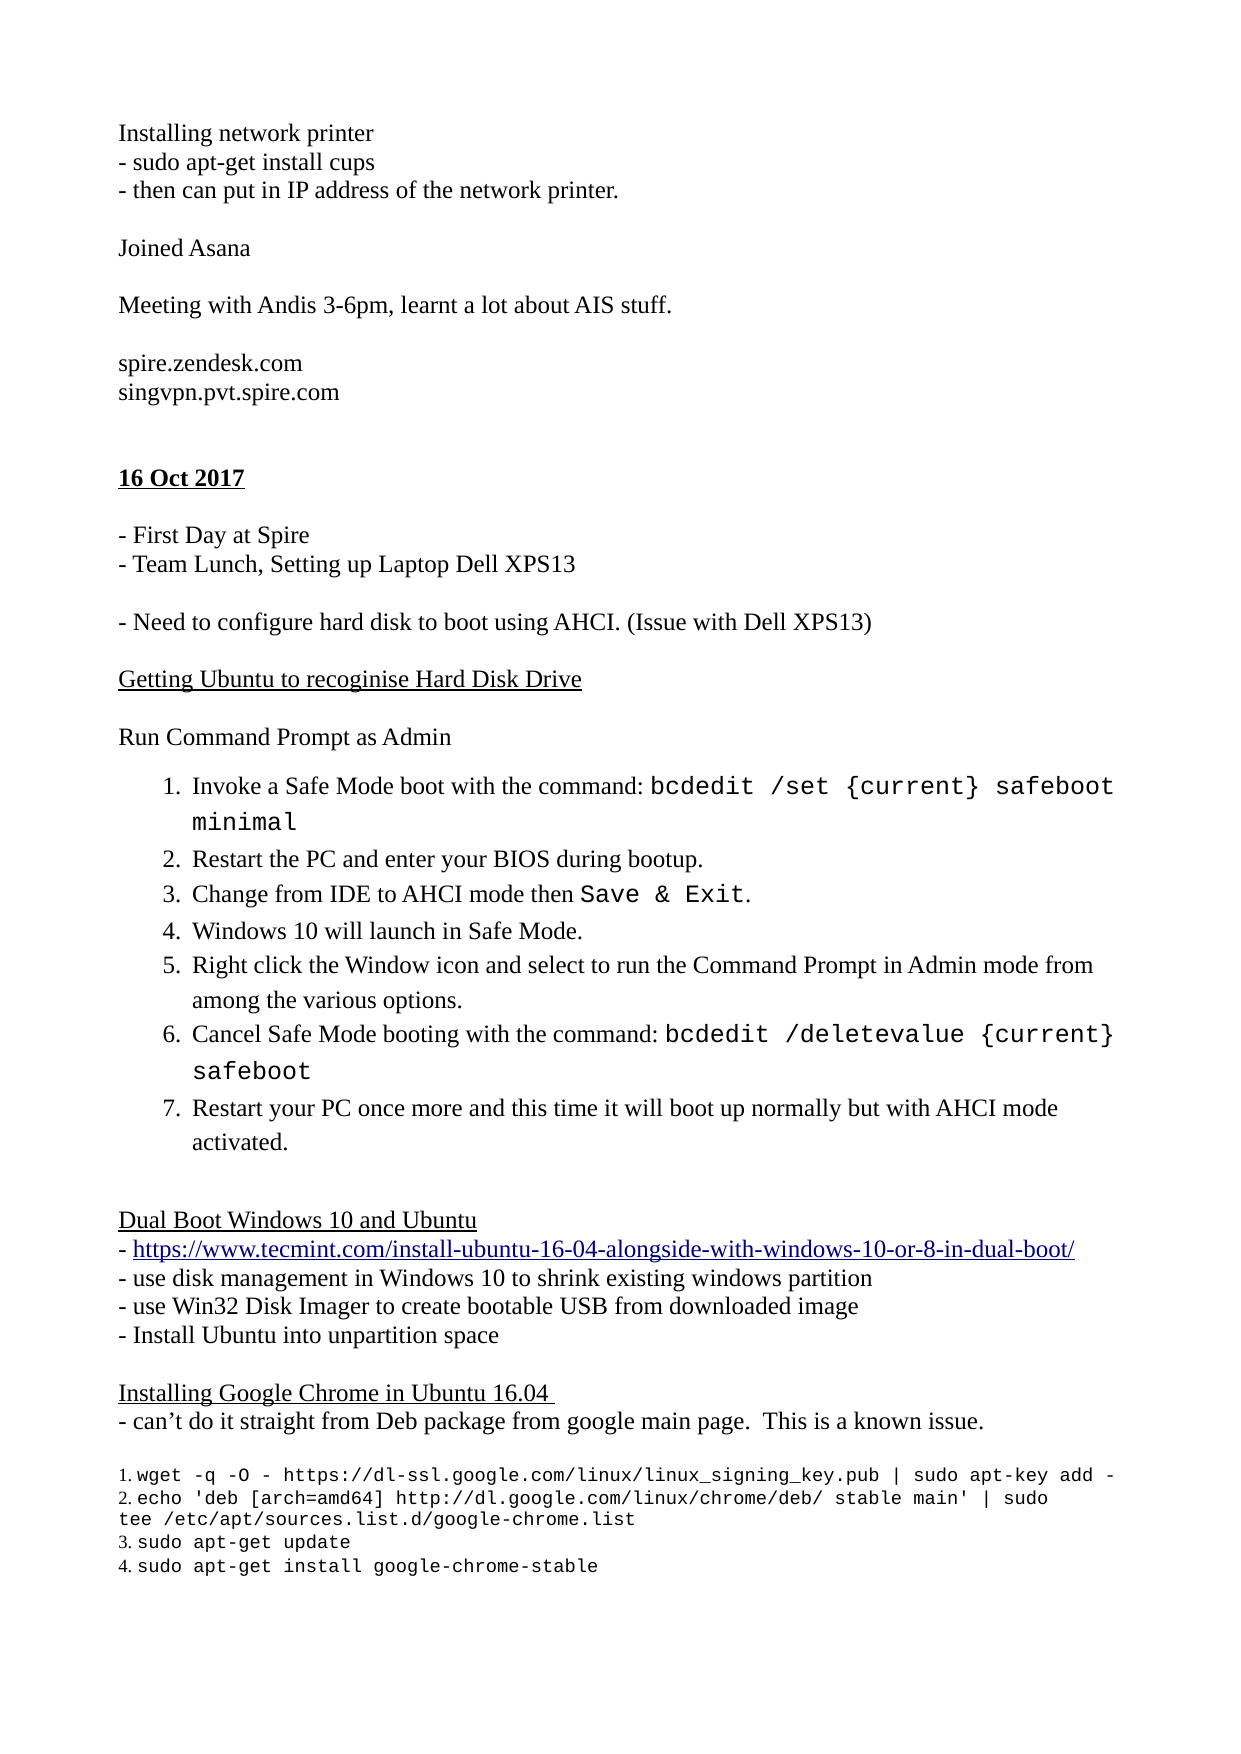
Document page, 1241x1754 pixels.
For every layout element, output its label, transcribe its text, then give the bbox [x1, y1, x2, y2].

text singvpn.pvt.spire.com [118, 377, 1122, 406]
text Installing Google Chrome in Ubuntu 16.04 [118, 1378, 1122, 1406]
list Right click the Window icon and select to run the Command Prompt in Admin mode from among the various options. [162, 950, 1122, 1014]
text Run Command Prompt as Admin [118, 722, 1122, 751]
text Dual Boot Windows 10 and Ubuntu [118, 1205, 1122, 1234]
text spire.zendesk.com [118, 348, 1122, 377]
list Cancel Safe Mode booting with the command: bcdedit /deletevalue {current} safeboot [162, 1019, 1122, 1087]
text 1. wget -q -O - https://dl-ssl.google.com/linux/linux_signing_key.pub | sudo apt-key add - [118, 1464, 1122, 1487]
text - Install Ubuntu into unpartition space [118, 1320, 1122, 1349]
text 2. echo 'deb [arch=amd64] http://dl.google.com/linux/chrome/deb/ stable main' | sudo tee /etc/apt/sources.list.d/google-chrome.list [118, 1487, 1122, 1531]
list Restart your PC once more and this time it will boot up normally but with AHCI mode activated. [162, 1093, 1122, 1156]
text Meeting with Andis 3-6pm, learnt a lot about AIS stuff. [118, 291, 1122, 319]
list Windows 10 will launch in Safe Mode. [162, 916, 1122, 945]
text - use Win32 Disk Imager to create bootable USB from downloaded image [118, 1291, 1122, 1320]
text - use disk management in Windows 10 to shrink existing windows partition [118, 1263, 1122, 1291]
list Restart the PC and enter your BIOS during bootup. [162, 844, 1122, 873]
text - can’t do it straight from Deb package from google main page. This is a known issue. [118, 1406, 1122, 1435]
text - Need to configure hard disk to boot using AHCI. (Issue with Dell XPS13) [118, 607, 1122, 636]
text - sudo apt-get install cups [118, 147, 1122, 176]
text - https://www.tecmint.com/install-ubuntu-16-04-alongside-with-windows-10-or-8-in-dual-boot/ [118, 1234, 1122, 1263]
text 3. sudo apt-get update [118, 1531, 1122, 1554]
text - Team Lunch, Setting up Laptop Dell XPS13 [118, 549, 1122, 578]
text - then can put in IP address of the network printer. [118, 176, 1122, 204]
list Invoke a Safe Mode boot with the command: bcdedit /set {current} safeboot minimal [162, 771, 1122, 838]
text 16 Oct 2017 [118, 463, 1122, 492]
text Getting Ubuntu to recoginise Hard Disk Drive [118, 664, 1122, 693]
text Joined Asana [118, 233, 1122, 262]
text 4. sudo apt-get install google-chrome-stable [118, 1554, 1122, 1578]
text Installing network printer [118, 118, 1122, 147]
list Change from IDE to AHCI mode then Save & Exit. [162, 879, 1122, 910]
text - First Day at Spire [118, 521, 1122, 549]
